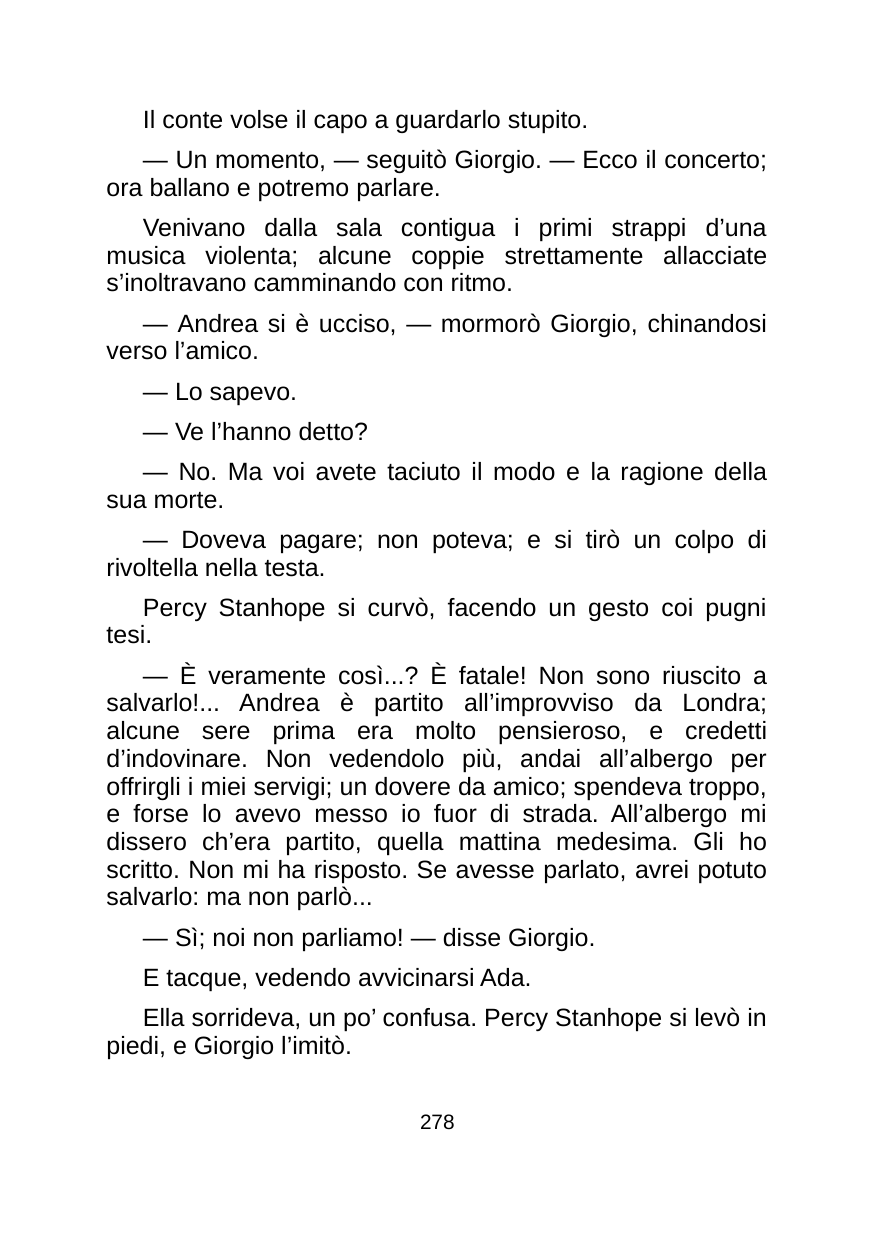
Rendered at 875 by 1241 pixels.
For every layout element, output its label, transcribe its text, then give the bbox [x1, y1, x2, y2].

text — No. Ma voi avete taciuto il modo e la ragione della sua morte. [106, 458, 768, 514]
text — Un momento, — seguitò Giorgio. — Ecco il concerto; ora ballano e potremo parlare. [106, 146, 768, 202]
text — Andrea si è ucciso, — mormorò Giorgio, chinandosi verso l’amico. [106, 310, 768, 365]
text — Sì; noi non parliamo! — disse Giorgio. [106, 924, 768, 952]
text Il conte volse il capo a guardarlo stupito. [106, 106, 768, 134]
text — Ve l’hanno detto? [106, 418, 768, 446]
text — È veramente così...? È fatale! Non sono riuscito a salvarlo!... Andrea è partito all’improvviso da Londra; alcune sere prima era molto pensieroso, e credetti d’indovinare. Non vedendolo più, andai all’albergo per offrirgli i miei servigi; un dovere da amico; spendeva troppo, e forse lo avevo messo io fuor di strada. All’albergo mi dissero ch’era partito, quella mattina medesima. Gli ho scritto. Non mi ha risposto. Se avesse parlato, avrei potuto salvarlo: ma non parlò... [106, 662, 768, 911]
text — Lo sapevo. [106, 378, 768, 406]
text — Doveva pagare; non poteva; e si tirò un colpo di rivoltella nella testa. [106, 526, 768, 582]
text Percy Stanhope si curvò, facendo un gesto coi pugni tesi. [106, 594, 768, 649]
text E tacque, vedendo avvicinarsi Ada. [106, 964, 768, 992]
text Ella sorrideva, un po’ confusa. Percy Stanhope si levò in piedi, e Giorgio l’imitò. [106, 1004, 768, 1060]
text Venivano dalla sala contigua i primi strappi d’una musica violenta; alcune coppie strettamente allacciate s’inoltravano camminando con ritmo. [106, 214, 768, 297]
